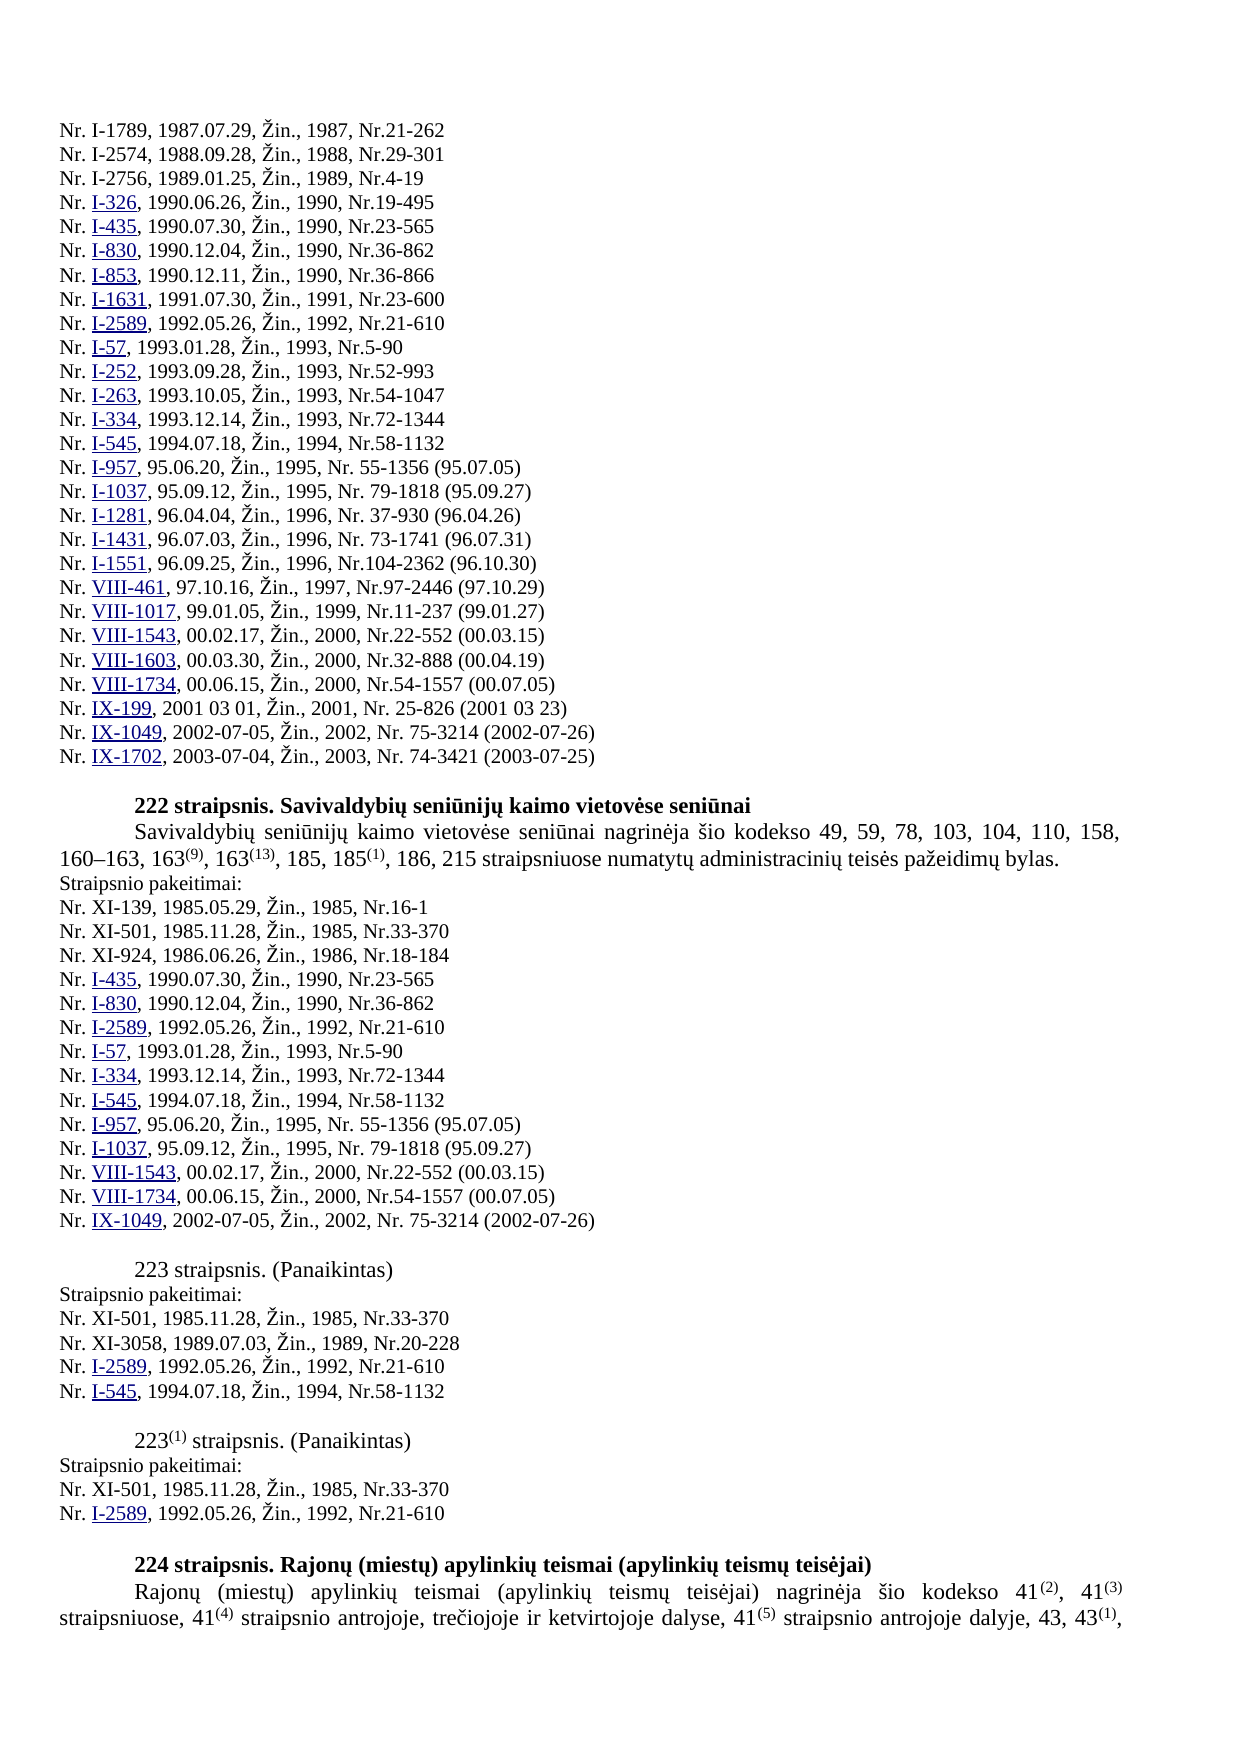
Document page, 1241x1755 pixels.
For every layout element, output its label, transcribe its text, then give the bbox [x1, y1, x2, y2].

text Nr. XI-501, 1985.11.28, Žin., 1985, Nr.33-370 [59, 1477, 1122, 1501]
text Straipsnio pakeitimai: [59, 1453, 1122, 1477]
text Nr. I-1431, 96.07.03, Žin., 1996, Nr. 73-1741 (96.07.31) [59, 527, 1122, 551]
text 223(1) straipsnis. (Panaikintas) [59, 1427, 1122, 1453]
text Nr. I-1631, 1991.07.30, Žin., 1991, Nr.23-600 [59, 287, 1122, 311]
text Nr. I-853, 1990.12.11, Žin., 1990, Nr.36-866 [59, 262, 1122, 287]
text Nr. I-2589, 1992.05.26, Žin., 1992, Nr.21-610 [59, 1501, 1122, 1525]
text Nr. I-2756, 1989.01.25, Žin., 1989, Nr.4-19 [59, 166, 1122, 190]
text Nr. I-57, 1993.01.28, Žin., 1993, Nr.5-90 [59, 1039, 1122, 1063]
text Nr. I-1037, 95.09.12, Žin., 1995, Nr. 79-1818 (95.09.27) [59, 1136, 1122, 1160]
text Nr. VIII-1543, 00.02.17, Žin., 2000, Nr.22-552 (00.03.15) [59, 1160, 1122, 1184]
text Nr. IX-1049, 2002-07-05, Žin., 2002, Nr. 75-3214 (2002-07-26) [59, 1208, 1122, 1232]
text Nr. I-2574, 1988.09.28, Žin., 1988, Nr.29-301 [59, 142, 1122, 166]
text Nr. I-830, 1990.12.04, Žin., 1990, Nr.36-862 [59, 238, 1122, 262]
text Nr. IX-1702, 2003-07-04, Žin., 2003, Nr. 74-3421 (2003-07-25) [59, 744, 1122, 768]
text Straipsnio pakeitimai: [59, 1282, 1122, 1306]
text Nr. I-1281, 96.04.04, Žin., 1996, Nr. 37-930 (96.04.26) [59, 503, 1122, 527]
text 224 straipsnis. Rajonų (miestų) apylinkių teismai (apylinkių teismų teisėjai) [59, 1552, 1122, 1578]
text Nr. I-830, 1990.12.04, Žin., 1990, Nr.36-862 [59, 991, 1122, 1015]
text Nr. XI-501, 1985.11.28, Žin., 1985, Nr.33-370 [59, 919, 1122, 943]
text Rajonų (miestų) apylinkių teismai (apylinkių teismų teisėjai) nagrinėja šio kodekso 41(2), 41(3) straipsniuose, 41(4) straipsnio antrojoje, trečiojoje ir ketvirtojoje dalyse, 41(5) straipsnio antrojoje dalyje, 43, 43(1), [59, 1578, 1122, 1631]
text Nr. I-2589, 1992.05.26, Žin., 1992, Nr.21-610 [59, 311, 1122, 335]
text Nr. I-545, 1994.07.18, Žin., 1994, Nr.58-1132 [59, 431, 1122, 455]
text Nr. XI-924, 1986.06.26, Žin., 1986, Nr.18-184 [59, 943, 1122, 967]
text Nr. I-545, 1994.07.18, Žin., 1994, Nr.58-1132 [59, 1378, 1122, 1403]
text Nr. I-1037, 95.09.12, Žin., 1995, Nr. 79-1818 (95.09.27) [59, 479, 1122, 503]
text Nr. I-435, 1990.07.30, Žin., 1990, Nr.23-565 [59, 967, 1122, 991]
text 223 straipsnis. (Panaikintas) [59, 1256, 1122, 1282]
text Nr. I-435, 1990.07.30, Žin., 1990, Nr.23-565 [59, 214, 1122, 238]
text Nr. XI-501, 1985.11.28, Žin., 1985, Nr.33-370 [59, 1306, 1122, 1330]
text Nr. I-957, 95.06.20, Žin., 1995, Nr. 55-1356 (95.07.05) [59, 1112, 1122, 1136]
text Nr. VIII-1543, 00.02.17, Žin., 2000, Nr.22-552 (00.03.15) [59, 623, 1122, 647]
text Nr. I-334, 1993.12.14, Žin., 1993, Nr.72-1344 [59, 407, 1122, 431]
text Nr. I-957, 95.06.20, Žin., 1995, Nr. 55-1356 (95.07.05) [59, 455, 1122, 479]
text Nr. VIII-1734, 00.06.15, Žin., 2000, Nr.54-1557 (00.07.05) [59, 1184, 1122, 1208]
text Nr. VIII-461, 97.10.16, Žin., 1997, Nr.97-2446 (97.10.29) [59, 575, 1122, 599]
text Nr. XI-3058, 1989.07.03, Žin., 1989, Nr.20-228 [59, 1330, 1122, 1354]
text Nr. I-1551, 96.09.25, Žin., 1996, Nr.104-2362 (96.10.30) [59, 551, 1122, 575]
text Nr. XI-139, 1985.05.29, Žin., 1985, Nr.16-1 [59, 895, 1122, 919]
text Nr. I-252, 1993.09.28, Žin., 1993, Nr.52-993 [59, 359, 1122, 383]
text Nr. I-263, 1993.10.05, Žin., 1993, Nr.54-1047 [59, 383, 1122, 407]
text Nr. VIII-1603, 00.03.30, Žin., 2000, Nr.32-888 (00.04.19) [59, 647, 1122, 672]
text Savivaldybių seniūnijų kaimo vietovėse seniūnai nagrinėja šio kodekso 49, 59, 78, 103, 104, 110, 158, 160–163, 163(9), 163(13), 185, 185(1), 186, 215 straipsniuose numatytų administracinių teisės pažeidimų bylas. [59, 818, 1122, 871]
text Nr. IX-199, 2001 03 01, Žin., 2001, Nr. 25-826 (2001 03 23) [59, 696, 1122, 720]
text Nr. I-545, 1994.07.18, Žin., 1994, Nr.58-1132 [59, 1087, 1122, 1112]
text Nr. I-326, 1990.06.26, Žin., 1990, Nr.19-495 [59, 190, 1122, 214]
text Nr. I-2589, 1992.05.26, Žin., 1992, Nr.21-610 [59, 1015, 1122, 1039]
text Nr. I-57, 1993.01.28, Žin., 1993, Nr.5-90 [59, 335, 1122, 359]
text Straipsnio pakeitimai: [59, 871, 1122, 895]
text Nr. I-1789, 1987.07.29, Žin., 1987, Nr.21-262 [59, 118, 1122, 142]
text Nr. I-334, 1993.12.14, Žin., 1993, Nr.72-1344 [59, 1063, 1122, 1087]
text Nr. VIII-1734, 00.06.15, Žin., 2000, Nr.54-1557 (00.07.05) [59, 672, 1122, 696]
text 222 straipsnis. Savivaldybių seniūnijų kaimo vietovėse seniūnai [59, 792, 1122, 818]
text Nr. IX-1049, 2002-07-05, Žin., 2002, Nr. 75-3214 (2002-07-26) [59, 720, 1122, 744]
text Nr. VIII-1017, 99.01.05, Žin., 1999, Nr.11-237 (99.01.27) [59, 599, 1122, 623]
text Nr. I-2589, 1992.05.26, Žin., 1992, Nr.21-610 [59, 1354, 1122, 1378]
